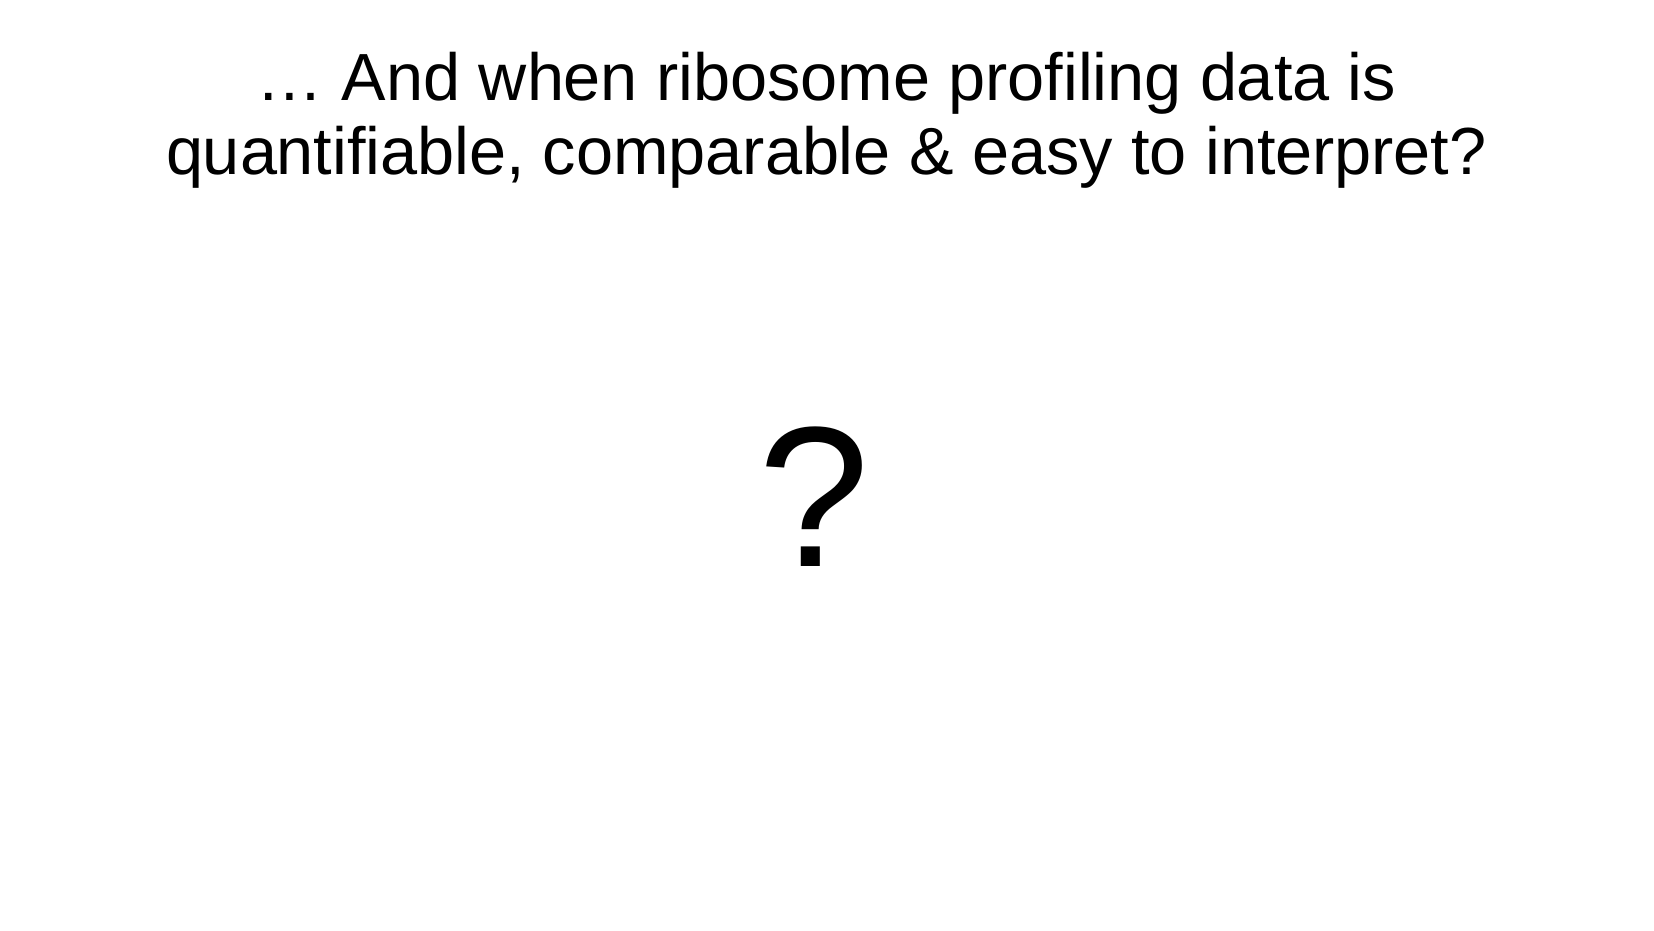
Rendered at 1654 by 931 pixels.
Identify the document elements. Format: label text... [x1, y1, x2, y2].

title … And when ribosome profiling data is quantifiable, comparable & easy to interpret? [82, 12, 1571, 218]
text_box ? [744, 377, 863, 617]
